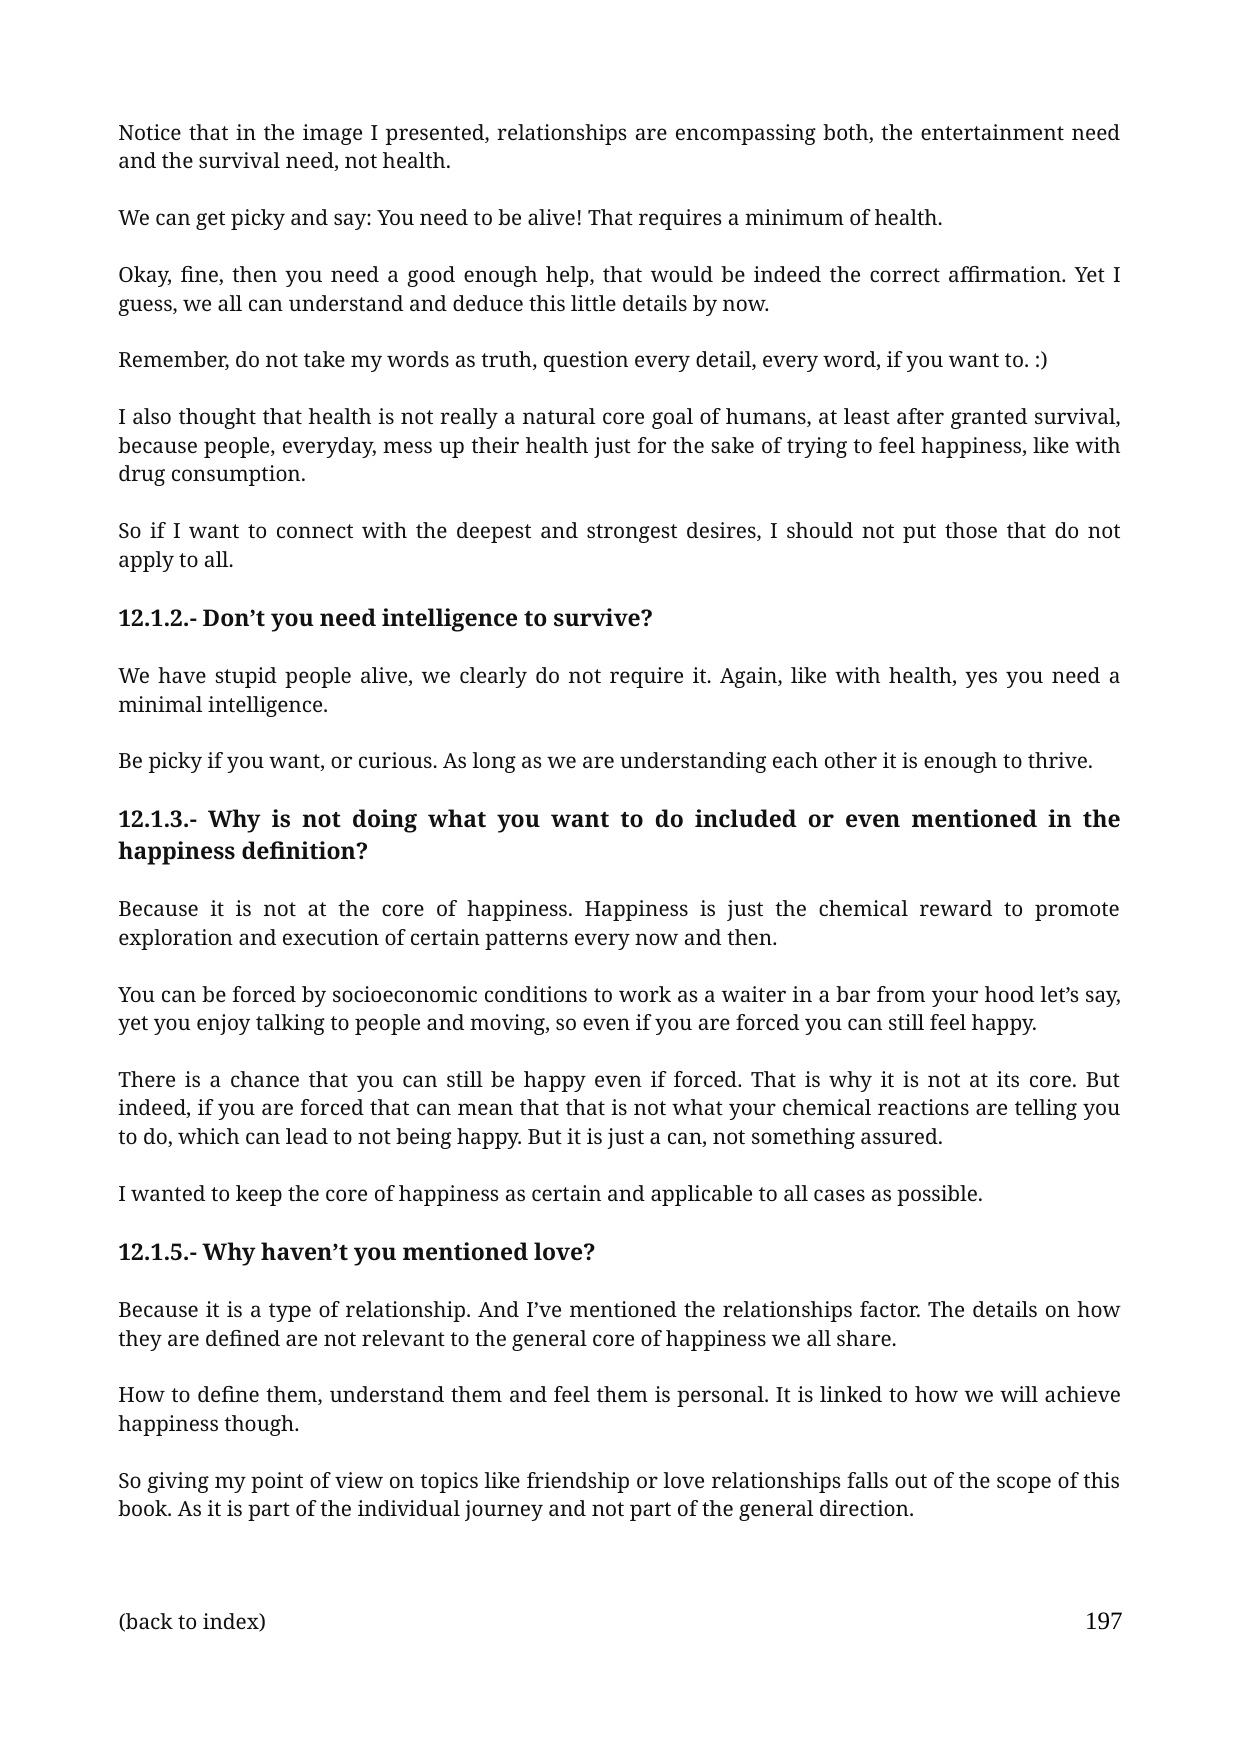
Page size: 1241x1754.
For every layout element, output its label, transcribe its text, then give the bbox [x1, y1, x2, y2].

text So giving my point of view on topics like friendship or love relationships falls out of the scope of this book. As it is part of the individual journey and not part of the general direction. [118, 1466, 1122, 1523]
text Because it is a type of relationship. And I’ve mentioned the relationships factor. The details on how they are defined are not relevant to the general core of happiness we all share. [118, 1295, 1122, 1352]
text Remember, do not take my words as truth, question every detail, every word, if you want to. :) [118, 346, 1122, 374]
text I wanted to keep the core of happiness as certain and applicable to all cases as possible. [118, 1179, 1122, 1207]
text Be picky if you want, or curious. As long as we are understanding each other it is enough to thrive. [118, 747, 1122, 775]
text 12.1.2.- Don’t you need intelligence to survive? [118, 602, 1122, 633]
text There is a chance that you can still be happy even if forced. That is why it is not at its core. But indeed, if you are forced that can mean that that is not what your chemical reactions are telling you to do, which can lead to not being happy. But it is just a can, not something assured. [118, 1065, 1122, 1150]
text 12.1.5.- Why haven’t you mentioned love? [118, 1236, 1122, 1267]
text We can get picky and say: You need to be alive! That requires a minimum of health. [118, 203, 1122, 232]
text I also thought that health is not really a natural core goal of humans, at least after granted survival, because people, everyday, mess up their health just for the sake of trying to feel happiness, like with drug consumption. [118, 402, 1122, 488]
text How to define them, understand them and feel them is personal. It is linked to how we will achieve happiness though. [118, 1381, 1122, 1437]
text We have stupid people alive, we clearly do not require it. Again, like with health, yes you need a minimal intelligence. [118, 661, 1122, 718]
text Because it is not at the core of happiness. Happiness is just the chemical reward to promote exploration and execution of certain patterns every now and then. [118, 894, 1122, 951]
text You can be forced by socioeconomic conditions to work as a waiter in a bar from your hood let’s say, yet you enjoy talking to people and moving, so even if you are forced you can still feel happy. [118, 980, 1122, 1037]
text Okay, fine, then you need a good enough help, that would be indeed the correct affirmation. Yet I guess, we all can understand and deduce this little details by now. [118, 260, 1122, 317]
text So if I want to connect with the deepest and strongest desires, I should not put those that do not apply to all. [118, 516, 1122, 573]
text Notice that in the image I presented, relationships are encompassing both, the entertainment need and the survival need, not health. [118, 118, 1122, 175]
text 12.1.3.- Why is not doing what you want to do included or even mentioned in the happiness definition? [118, 803, 1122, 866]
